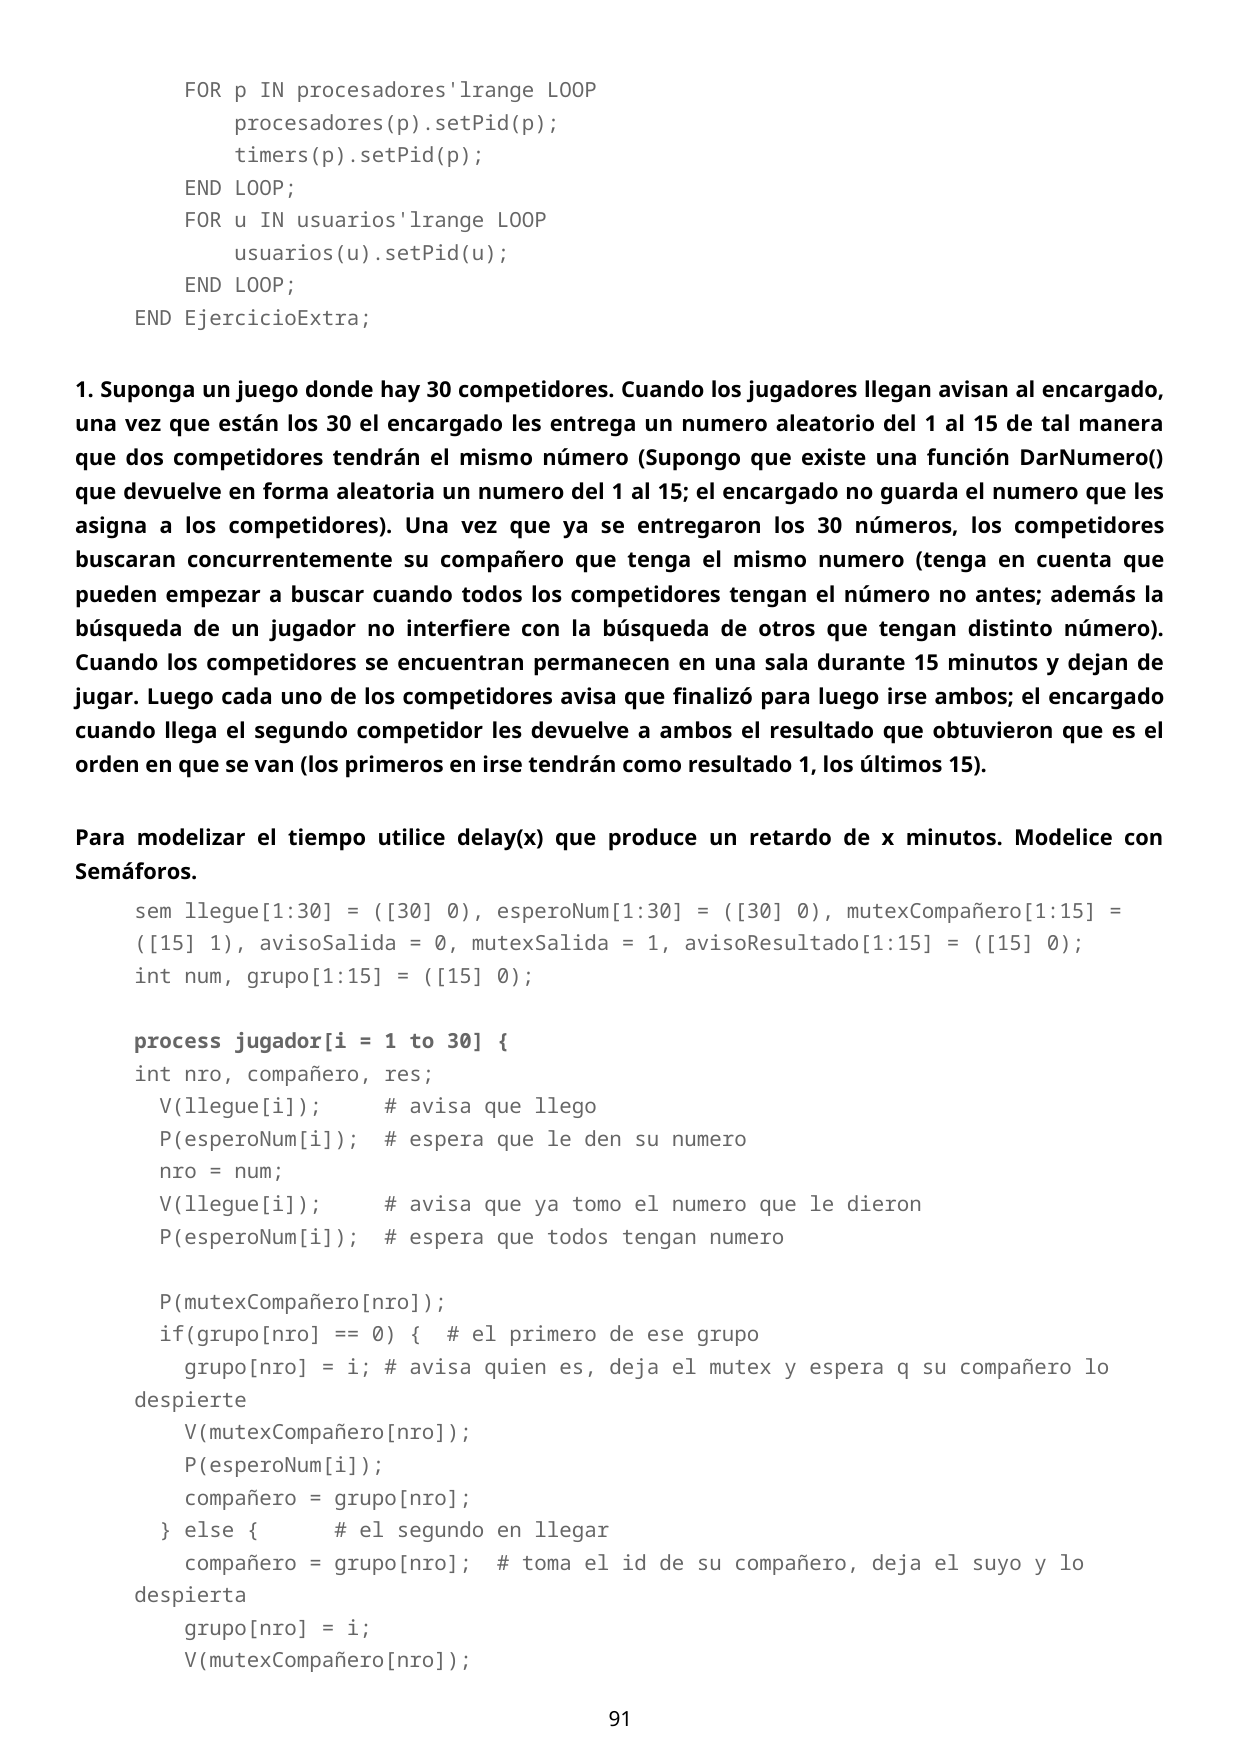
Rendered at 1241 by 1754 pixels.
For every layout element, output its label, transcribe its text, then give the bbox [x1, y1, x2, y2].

text nro = num; [134, 1157, 1165, 1185]
text V(mutexCompañero[nro]); [134, 1417, 1165, 1446]
text } else { # el segundo en llegar [134, 1515, 1165, 1544]
text compañero = grupo[nro]; [134, 1483, 1165, 1511]
text FOR u IN usuarios'lrange LOOP [134, 205, 1165, 234]
text P(esperoNum[i]); # espera que le den su numero [134, 1124, 1165, 1152]
subtitle Para modelizar el tiempo utilice delay(x) que produce un retardo de x minutos. Modelice con Semáforos. [75, 821, 1165, 885]
text V(llegue[i]); # avisa que ya tomo el numero que le dieron [134, 1189, 1165, 1218]
text END EjercicioExtra; [134, 303, 1165, 332]
text sem llegue[1:30] = ([30] 0), esperoNum[1:30] = ([30] 0), mutexCompañero[1:15] = ([15] 1), avisoSalida = 0, mutexSalida = 1, avisoResultado[1:15] = ([15] 0); [134, 896, 1165, 957]
text int nro, compañero, res; [134, 1059, 1165, 1087]
text P(mutexCompañero[nro]); [134, 1287, 1165, 1315]
text END LOOP; [134, 271, 1165, 299]
text timers(p).setPid(p); [134, 140, 1165, 169]
text V(mutexCompañero[nro]); [134, 1646, 1165, 1674]
text grupo[nro] = i; # avisa quien es, deja el mutex y espera q su compañero lo despierte [134, 1352, 1165, 1413]
text P(esperoNum[i]); # espera que todos tengan numero [134, 1222, 1165, 1250]
text if(grupo[nro] == 0) { # el primero de ese grupo [134, 1319, 1165, 1348]
text procesadores(p).setPid(p); [134, 108, 1165, 136]
text compañero = grupo[nro]; # toma el id de su compañero, deja el suyo y lo despierta [134, 1548, 1165, 1609]
text END LOOP; [134, 173, 1165, 201]
text P(esperoNum[i]); [134, 1450, 1165, 1478]
text grupo[nro] = i; [134, 1613, 1165, 1641]
text V(llegue[i]); # avisa que llego [134, 1091, 1165, 1120]
text usuarios(u).setPid(u); [134, 238, 1165, 266]
text process jugador[i = 1 to 30] { [134, 1026, 1165, 1054]
subtitle 1. Suponga un juego donde hay 30 competidores. Cuando los jugadores llegan avisan al encargado, una vez que están los 30 el encargado les entrega un numero aleatorio del 1 al 15 de tal manera que dos competidores tendrán el mismo número (Supongo que existe una función DarNumero() que devuelve en forma aleatoria un numero del 1 al 15; el encargado no guarda el numero que les asigna a los competidores). Una vez que ya se entregaron los 30 números, los competidores buscaran concurrentemente su compañero que tenga el mismo numero (tenga en cuenta que pueden empezar a buscar cuando todos los competidores tengan el número no antes; además la búsqueda de un jugador no interfiere con la búsqueda de otros que tengan distinto número). Cuando los competidores se encuentran permanecen en una sala durante 15 minutos y dejan de jugar. Luego cada uno de los competidores avisa que finalizó para luego irse ambos; el encargado cuando llega el segundo competidor les devuelve a ambos el resultado que obtuvieron que es el orden en que se van (los primeros en irse tendrán como resultado 1, los últimos 15). [75, 374, 1165, 779]
text int num, grupo[1:15] = ([15] 0); [134, 961, 1165, 989]
text FOR p IN procesadores'lrange LOOP [134, 75, 1165, 103]
